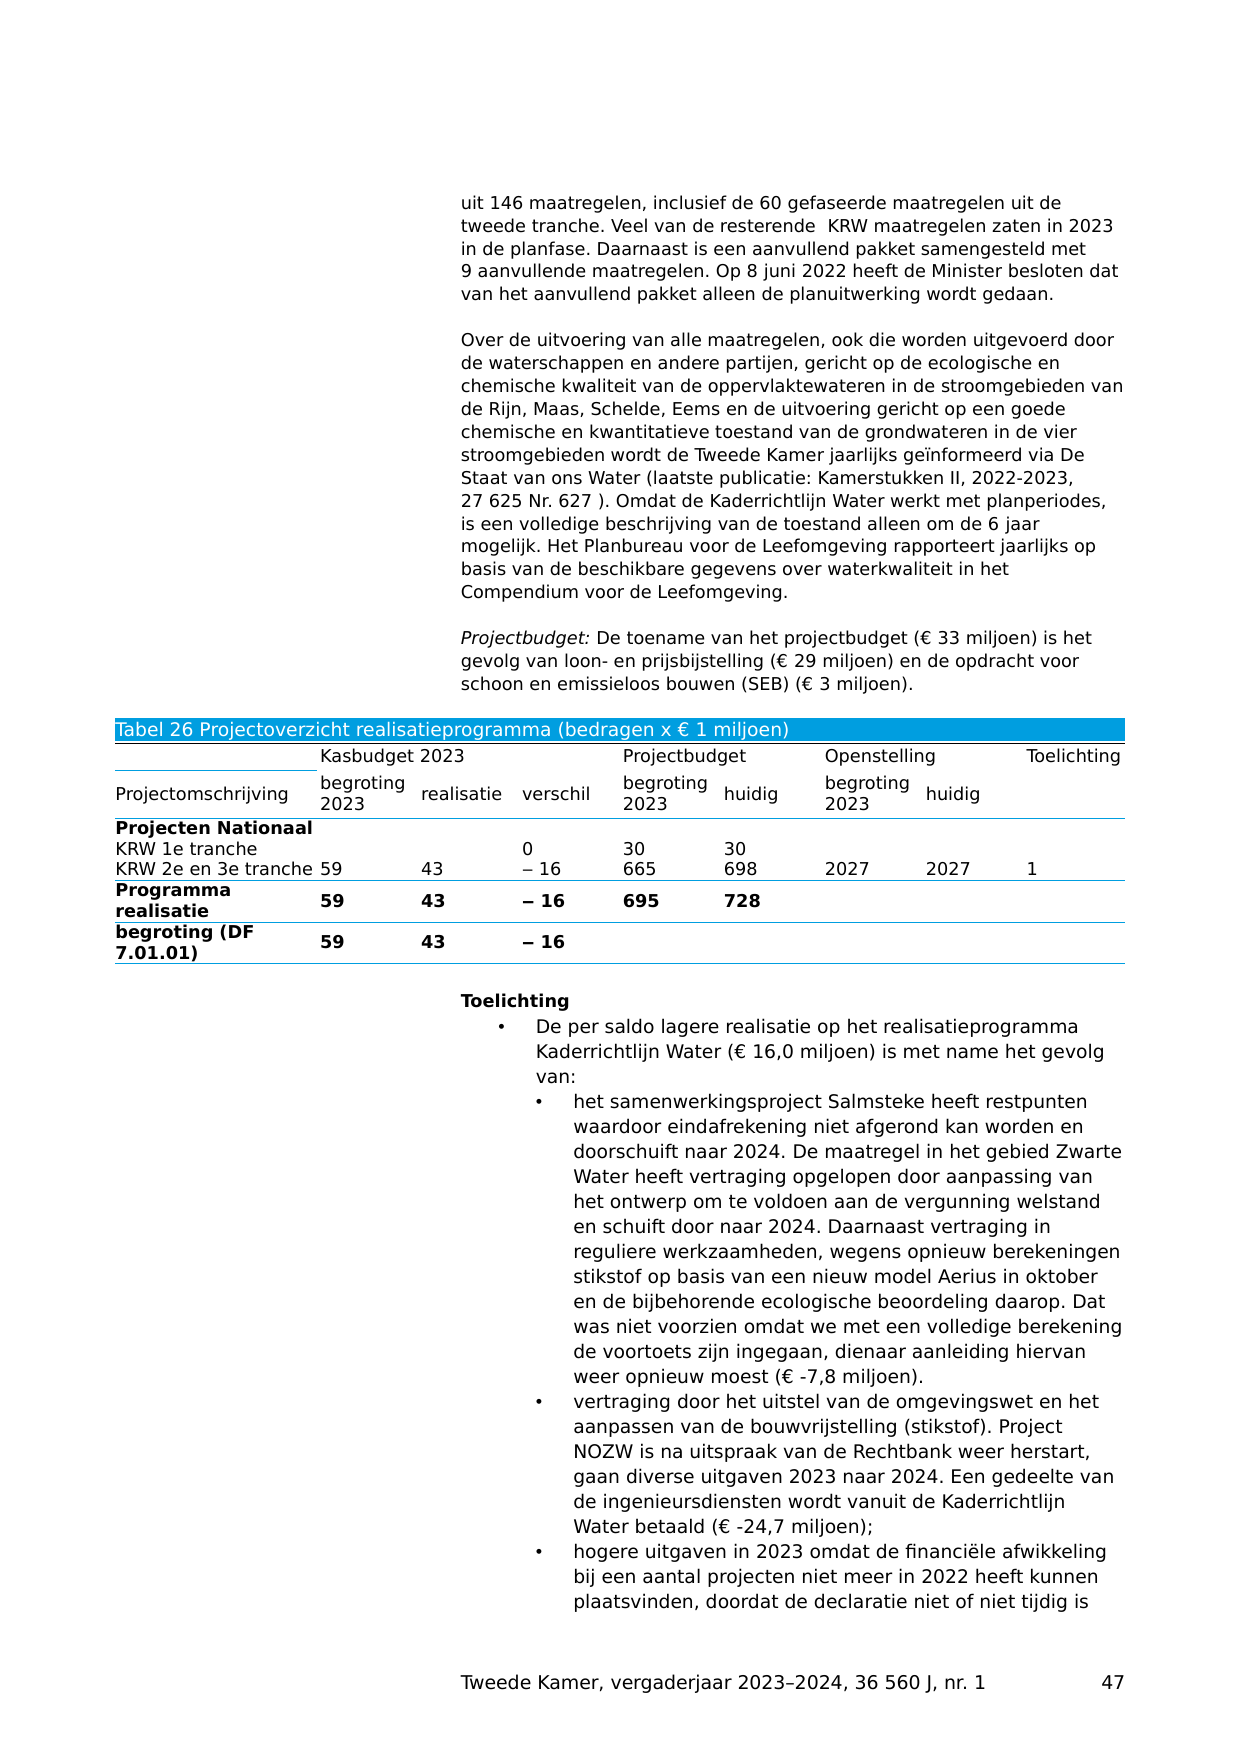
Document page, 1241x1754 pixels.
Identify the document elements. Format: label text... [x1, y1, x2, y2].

table_cell [822, 923, 923, 963]
table_cell [317, 819, 418, 838]
text Toelichting [461, 989, 1125, 1012]
table_cell [115, 744, 317, 770]
list het samenwerkingsproject Salmsteke heeft restpunten waardoor eindafrekening niet afgerond kan worden en doorschuift naar 2024. De maatregel in het gebied Zwarte Water heeft vertraging opgelopen door aanpassing van het ontwerp om te voldoen aan de vergunning welstand en schuift door naar 2024. Daarnaast vertraging in reguliere werkzaamheden, wegens opnieuw berekeningen stikstof op basis van een nieuw model Aerius in oktober en de bijbehorende ecologische beoordeling daarop. Dat was niet voorzien omdat we met een volledige berekening de voortoets zijn ingegaan, dienaar aanleiding hiervan weer opnieuw moest (€ -7,8 miljoen). [536, 1089, 1125, 1389]
table_cell [317, 839, 418, 859]
table_cell [620, 819, 721, 838]
text Projectbudget: De toename van het projectbudget (€ 33 miljoen) is het gevolg van loon- en prijsbijstelling (€ 29 miljoen) en de opdracht voor schoon en emissieloos bouwen (SEB) (€ 3 miljoen). [461, 626, 1125, 695]
table_cell 30 [721, 839, 822, 859]
table_cell ‒ 16 [519, 881, 620, 922]
table_cell huidig [923, 770, 1023, 817]
table_cell KRW 1e tranche [115, 839, 317, 859]
table_cell begroting 2023 [822, 770, 923, 817]
table_cell 665 [620, 859, 721, 880]
table_cell [822, 839, 923, 859]
table_cell ‒ 16 [519, 859, 620, 880]
table_cell [1024, 770, 1125, 817]
table_cell [822, 881, 923, 922]
list hogere uitgaven in 2023 omdat de financiële afwikkeling bij een aantal projecten niet meer in 2022 heeft kunnen plaatsvinden, doordat de declaratie niet of niet tijdig is [536, 1539, 1125, 1614]
table_cell [1024, 881, 1125, 922]
table_cell 59 [317, 859, 418, 880]
table_cell [923, 819, 1023, 838]
list De per saldo lagere realisatie op het realisatieprogramma Kaderrichtlijn Water (€ 16,0 miljoen) is met name het gevolg van: [498, 1014, 1125, 1089]
table_cell 43 [418, 923, 519, 963]
table_cell [822, 819, 923, 838]
table_cell begroting (DF 7.01.01) [115, 923, 317, 963]
table_cell verschil [519, 770, 620, 817]
table_cell 59 [317, 881, 418, 922]
table_cell Projectomschrijving [115, 771, 317, 817]
table_cell Toelichting [1024, 744, 1125, 770]
table_cell 698 [721, 859, 822, 880]
table_cell Projectbudget [620, 744, 822, 770]
table_cell [519, 819, 620, 838]
table_cell 728 [721, 881, 822, 922]
table_cell [721, 819, 822, 838]
table_cell [923, 923, 1023, 963]
table_cell ‒ 16 [519, 923, 620, 963]
table_cell begroting 2023 [620, 770, 721, 817]
table_cell [721, 923, 822, 963]
table_cell KRW 2e en 3e tranche [115, 859, 317, 880]
table_cell 1 [1024, 859, 1125, 880]
table_cell [1024, 923, 1125, 963]
table_cell 43 [418, 881, 519, 922]
table_cell [418, 819, 519, 838]
table_cell Openstelling [822, 744, 1023, 770]
table_cell realisatie [418, 770, 519, 817]
table_cell 0 [519, 839, 620, 859]
table_cell [923, 839, 1023, 859]
table_cell Projecten Nationaal [115, 819, 317, 838]
table_cell 695 [620, 881, 721, 922]
table_cell [923, 881, 1023, 922]
table_cell Kasbudget 2023 [317, 744, 620, 770]
table_cell Programma realisatie [115, 881, 317, 922]
table_cell [620, 923, 721, 963]
table_cell 2027 [822, 859, 923, 880]
list vertraging door het uitstel van de omgevingswet en het aanpassen van de bouwvrijstelling (stikstof). Project NOZW is na uitspraak van de Rechtbank weer herstart, gaan diverse uitgaven 2023 naar 2024. Een gedeelte van de ingenieursdiensten wordt vanuit de Kaderrichtlijn Water betaald (€ -24,7 miljoen); [536, 1389, 1125, 1539]
text uit 146 maatregelen, inclusief de 60 gefaseerde maatregelen uit de tweede tranche. Veel van de resterende KRW maatregelen zaten in 2023 in de planfase. Daarnaast is een aanvullend pakket samengesteld met 9 aanvullende maatregelen. Op 8 juni 2022 heeft de Minister besloten dat van het aanvullend pakket alleen de planuitwerking wordt gedaan. [461, 191, 1125, 305]
table_cell 2027 [923, 859, 1023, 880]
table_cell huidig [721, 770, 822, 817]
text Over de uitvoering van alle maatregelen, ook die worden uitgevoerd door de waterschappen en andere partijen, gericht op de ecologische en chemische kwaliteit van de oppervlaktewateren in de stroomgebieden van de Rijn, Maas, Schelde, Eems en de uitvoering gericht op een goede chemische en kwantitatieve toestand van de grondwateren in de vier stroomgebieden wordt de Tweede Kamer jaarlijks geïnformeerd via De Staat van ons Water (laatste publicatie: Kamerstukken II, 2022-2023, 27 625 Nr. 627 ). Omdat de Kaderrichtlijn Water werkt met planperiodes, is een volledige beschrijving van de toestand alleen om de 6 jaar mogelijk. Het Planbureau voor de Leefomgeving rapporteert jaarlijks op basis van de beschikbare gegevens over waterkwaliteit in het Compendium voor de Leefomgeving. [461, 328, 1125, 603]
table_cell [1024, 819, 1125, 838]
table_cell 30 [620, 839, 721, 859]
table_cell begroting 2023 [317, 770, 418, 817]
table_cell [418, 839, 519, 859]
table_cell [1024, 839, 1125, 859]
table_cell 59 [317, 923, 418, 963]
table_cell 43 [418, 859, 519, 880]
